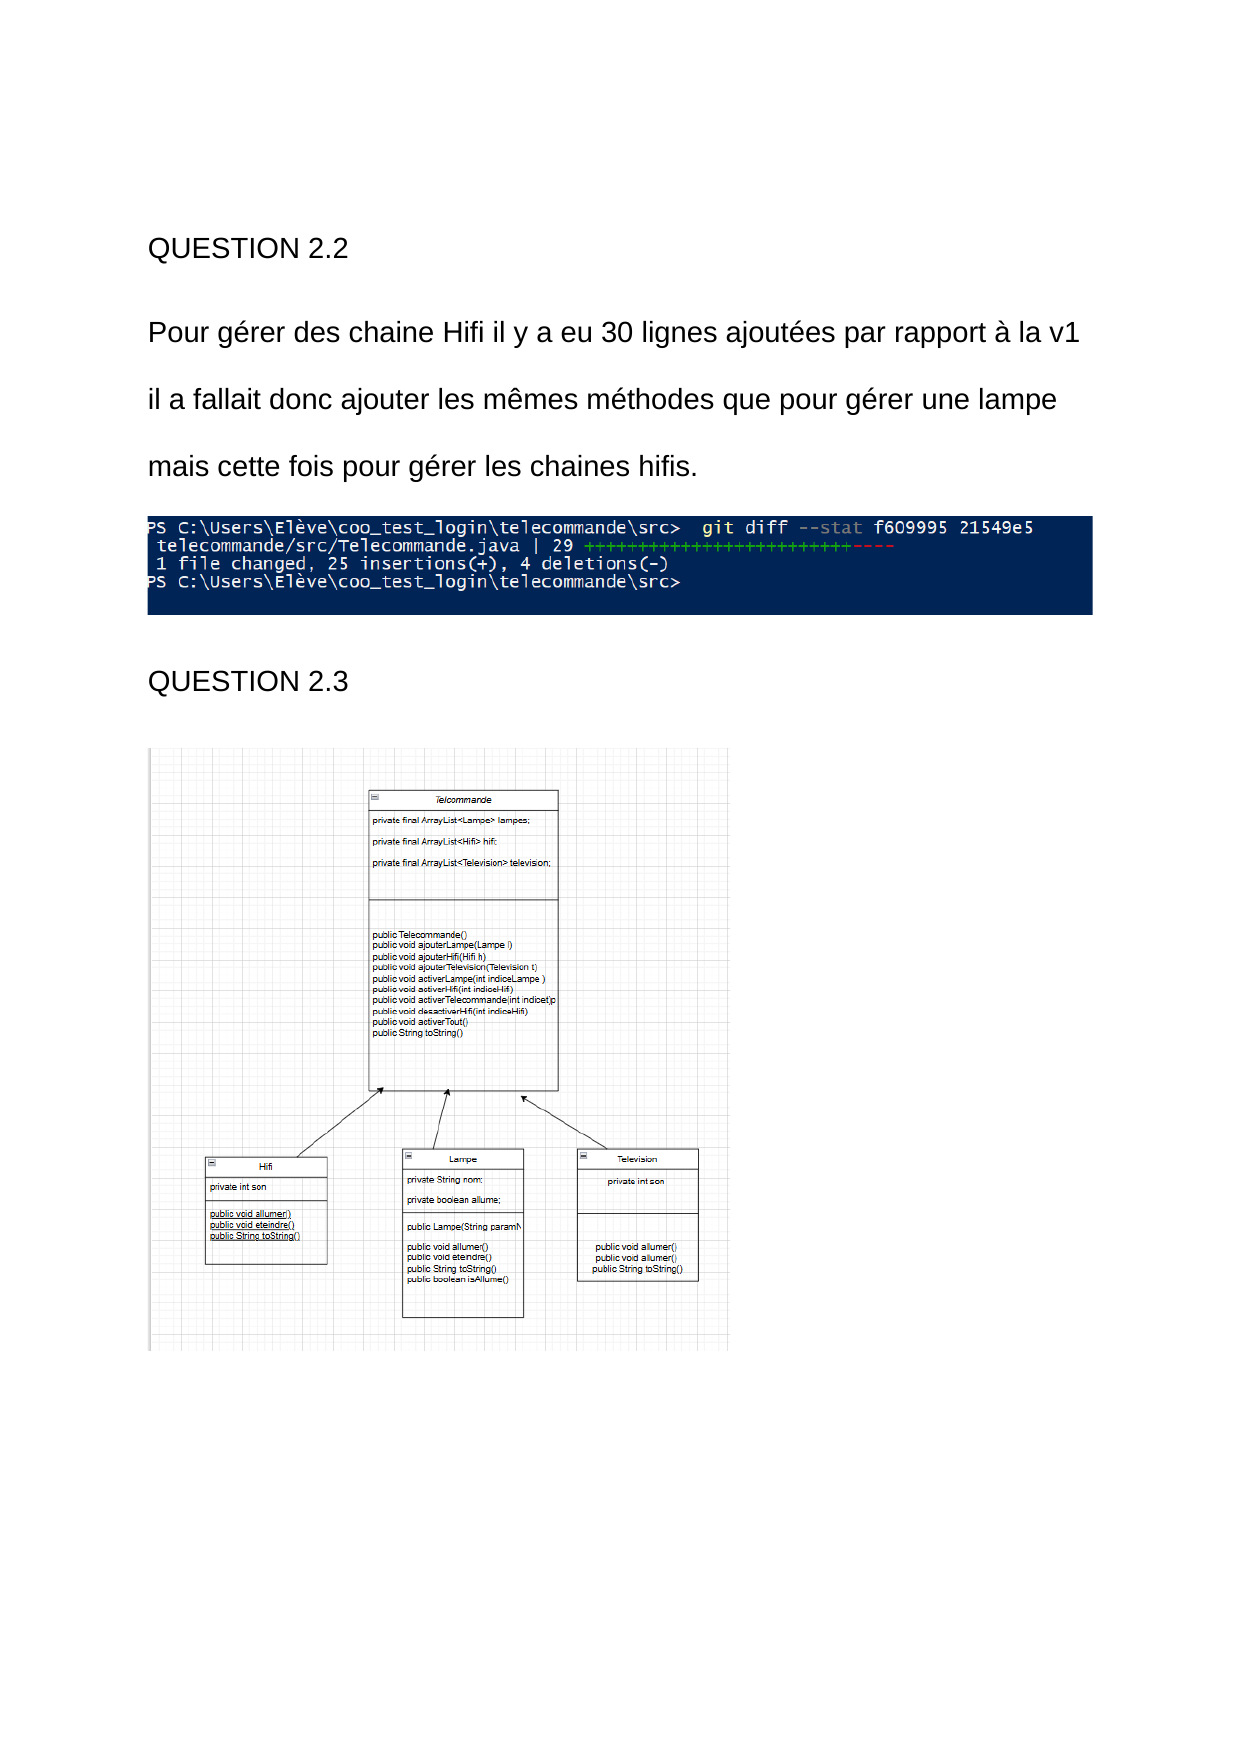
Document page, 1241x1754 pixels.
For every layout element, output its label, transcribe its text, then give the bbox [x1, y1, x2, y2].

text Pour gérer des chaine Hifi il y a eu 30 lignes ajoutées par rapport à la v1 il a fallait donc ajouter les mêmes méthodes que pour gérer une lampe mais cette fois pour gérer les chaines hifis. [148, 315, 1093, 516]
text QUESTION 2.2 [148, 231, 1093, 265]
text QUESTION 2.3 [148, 664, 1093, 698]
